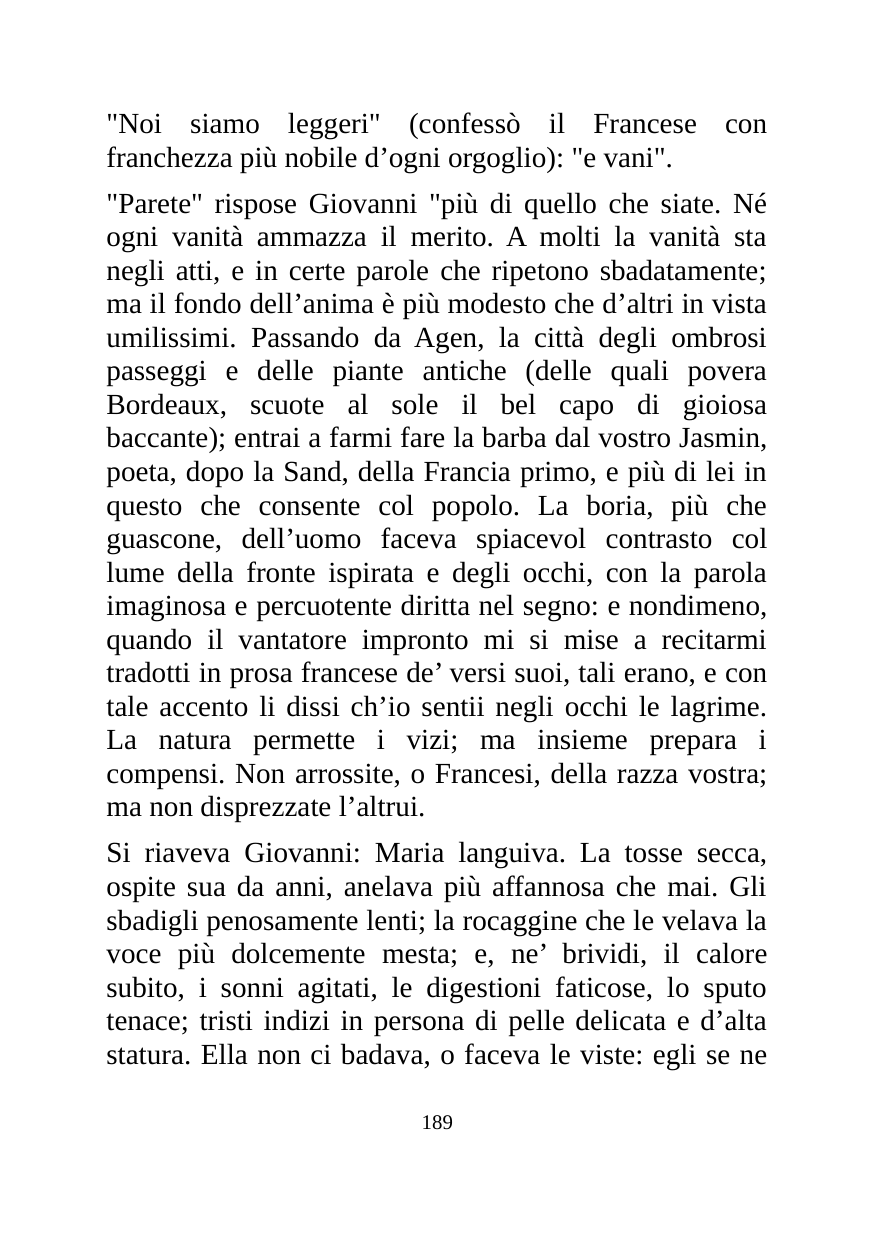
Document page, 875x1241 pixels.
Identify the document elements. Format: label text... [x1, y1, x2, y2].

text "Parete" rispose Giovanni "più di quello che siate. Né ogni vanità ammazza il merito. A molti la vanità sta negli atti, e in certe parole che ripetono sbadatamente; ma il fondo dell’anima è più modesto che d’altri in vista umilissimi. Passando da Agen, la città degli ombrosi passeggi e delle piante antiche (delle quali povera Bordeaux, scuote al sole il bel capo di gioiosa baccante); entrai a farmi fare la barba dal vostro Jasmin, poeta, dopo la Sand, della Francia primo, e più di lei in questo che consente col popolo. La boria, più che guascone, dell’uomo faceva spiacevol contrasto col lume della fronte ispirata e degli occhi, con la parola imaginosa e percuotente diritta nel segno: e nondimeno, quando il vantatore impronto mi si mise a recitarmi tradotti in prosa francese de’ versi suoi, tali erano, e con tale accento li dissi ch’io sentii negli occhi le lagrime. La natura permette i vizi; ma insieme prepara i compensi. Non arrossite, o Francesi, della razza vostra; ma non disprezzate l’altrui. [106, 186, 768, 823]
text Si riaveva Giovanni: Maria languiva. La tosse secca, ospite sua da anni, anelava più affannosa che mai. Gli sbadigli penosamente lenti; la rocaggine che le velava la voce più dolcemente mesta; e, ne’ brividi, il calore subito, i sonni agitati, le digestioni faticose, lo sputo tenace; tristi indizi in persona di pelle delicata e d’alta statura. Ella non ci badava, o faceva le viste: egli se ne [106, 836, 768, 1070]
text "Noi siamo leggeri" (confessò il Francese con franchezza più nobile d’ogni orgoglio): "e vani". [106, 106, 768, 173]
